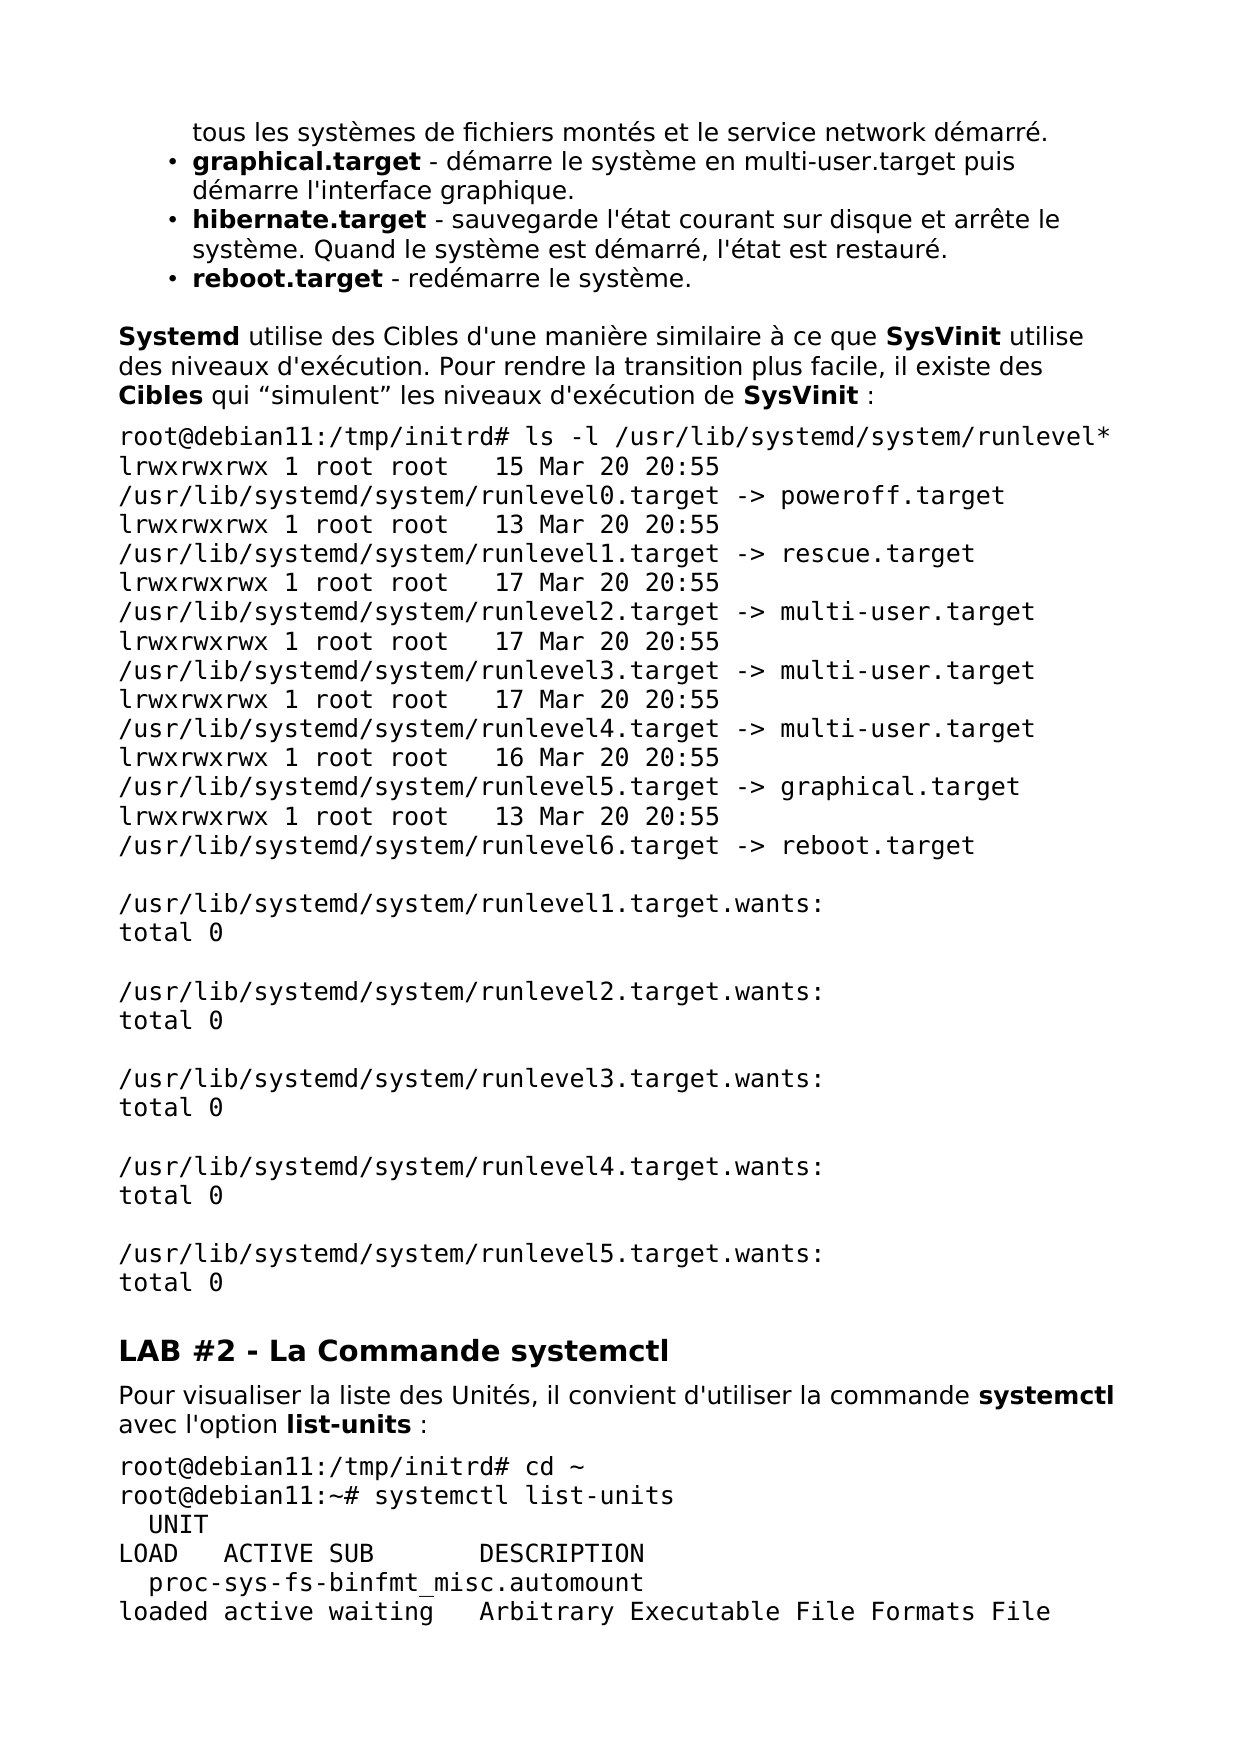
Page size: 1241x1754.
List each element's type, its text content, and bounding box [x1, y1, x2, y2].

text Pour visualiser la liste des Unités, il convient d'utiliser la commande systemctl avec l'option list-units : [118, 1381, 1122, 1439]
text root@debian11:/tmp/initrd# cd ~ root@debian11:~# systemctl list-units UNIT LOAD ACTIVE SUB DESCRIPTION proc-sys-fs-binfmt_misc.automount loaded active waiting Arbitrary Executable File Formats File [118, 1452, 1122, 1627]
text root@debian11:/tmp/initrd# ls -l /usr/lib/systemd/system/runlevel* lrwxrwxrwx 1 root root 15 Mar 20 20:55 /usr/lib/systemd/system/runlevel0.target -> poweroff.target lrwxrwxrwx 1 root root 13 Mar 20 20:55 /usr/lib/systemd/system/runlevel1.target -> rescue.target lrwxrwxrwx 1 root root 17 Mar 20 20:55 /usr/lib/systemd/system/runlevel2.target -> multi-user.target lrwxrwxrwx 1 root root 17 Mar 20 20:55 /usr/lib/systemd/system/runlevel3.target -> multi-user.target lrwxrwxrwx 1 root root 17 Mar 20 20:55 /usr/lib/systemd/system/runlevel4.target -> multi-user.target lrwxrwxrwx 1 root root 16 Mar 20 20:55 /usr/lib/systemd/system/runlevel5.target -> graphical.target lrwxrwxrwx 1 root root 13 Mar 20 20:55 /usr/lib/systemd/system/runlevel6.target -> reboot.target /usr/lib/systemd/system/runlevel1.target.wants: total 0 /usr/lib/systemd/system/runlevel2.target.wants: total 0 /usr/lib/systemd/system/runlevel3.target.wants: total 0 /usr/lib/systemd/system/runlevel4.target.wants: total 0 /usr/lib/systemd/system/runlevel5.target.wants: total 0 [118, 423, 1122, 1298]
list tous les systèmes de fichiers montés et le service network démarré. [177, 118, 1122, 147]
list reboot.target - redémarre le système. [177, 264, 1122, 293]
subtitle LAB #2 - La Commande systemctl [118, 1334, 1122, 1368]
list hibernate.target - sauvegarde l'état courant sur disque et arrête le système. Quand le système est démarré, l'état est restauré. [177, 206, 1122, 264]
list graphical.target - démarre le système en multi-user.target puis démarre l'interface graphique. [177, 147, 1122, 206]
text Systemd utilise des Cibles d'une manière similaire à ce que SysVinit utilise des niveaux d'exécution. Pour rendre la transition plus facile, il existe des Cibles qui “simulent” les niveaux d'exécution de SysVinit : [118, 323, 1122, 410]
